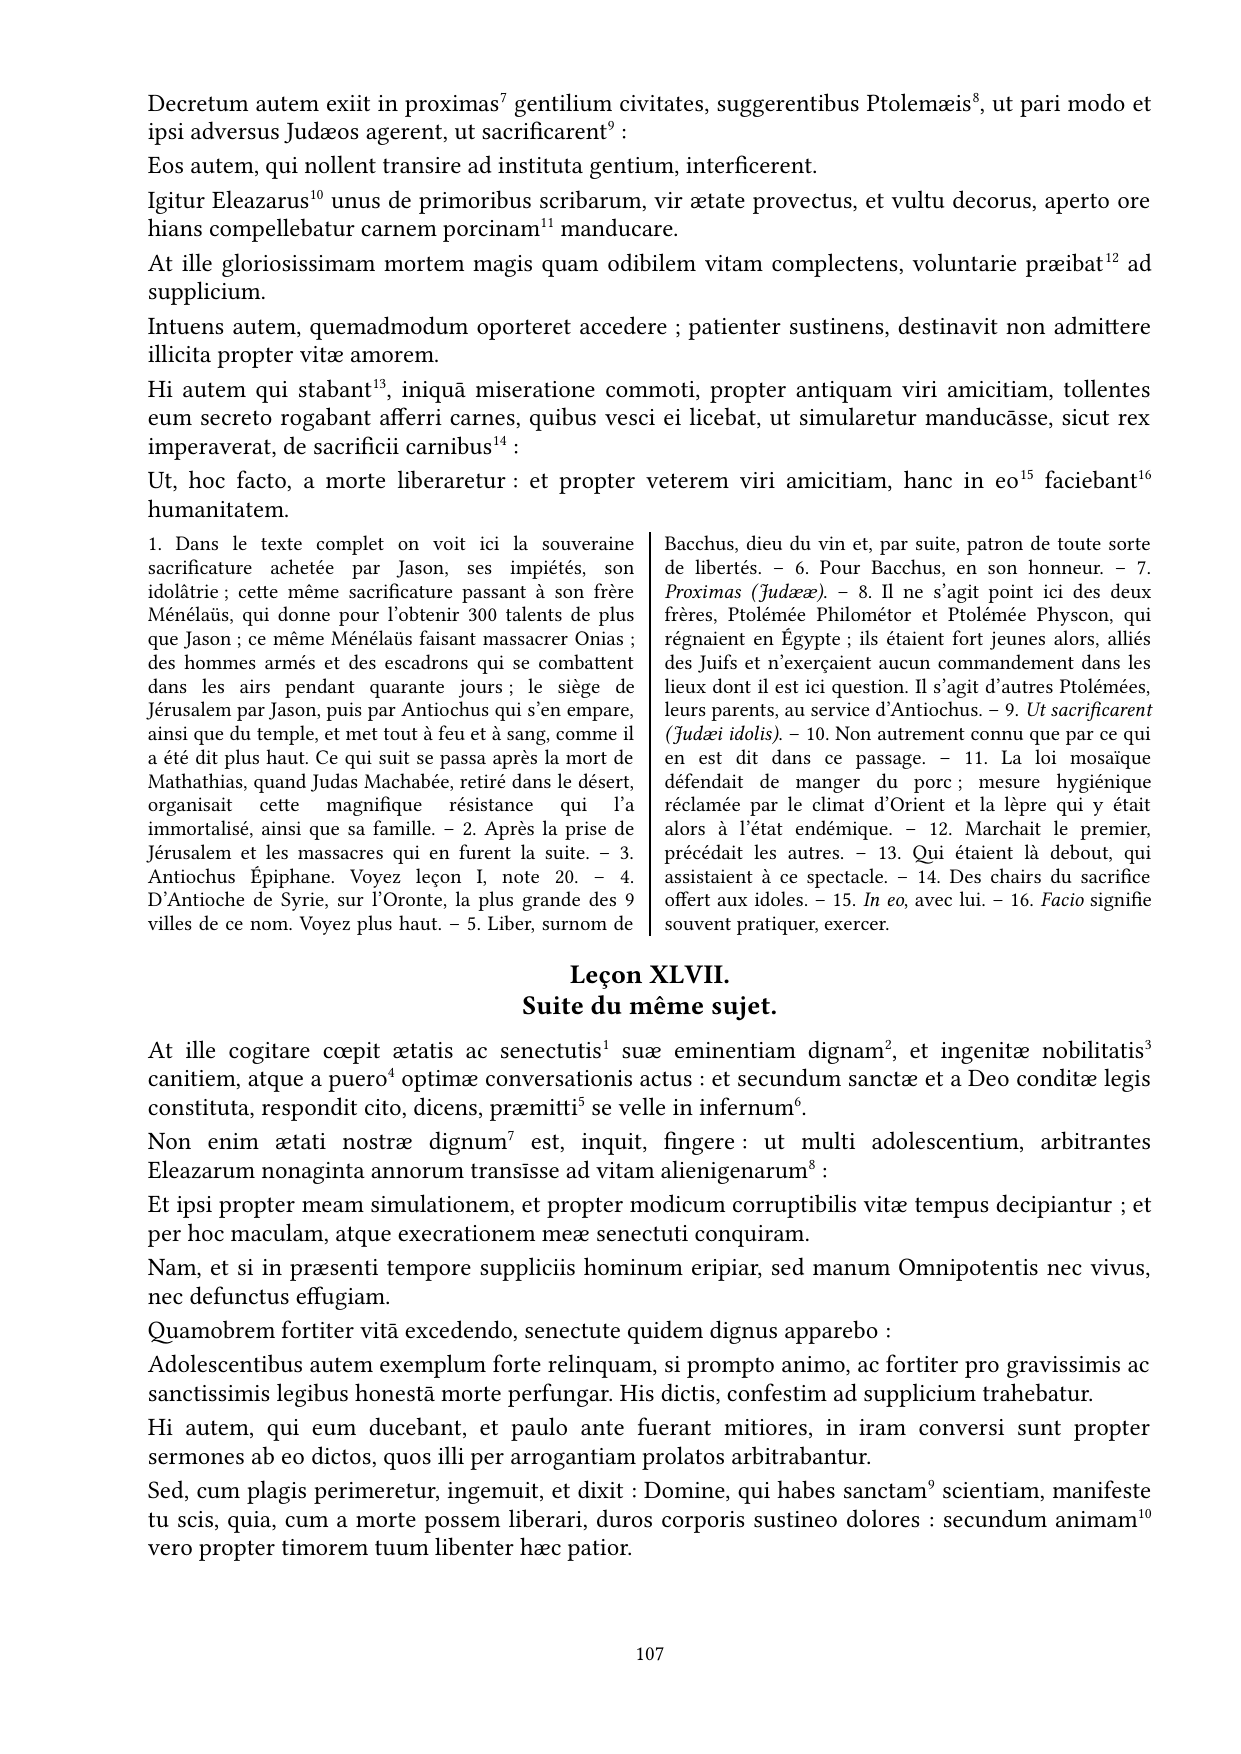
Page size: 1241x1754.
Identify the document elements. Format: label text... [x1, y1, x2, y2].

text At ille cogitare cœpit ætatis ac senectutis1 suæ eminentiam dignam2, et ingenitæ nobilitatis3 canitiem, atque a puero4 optimæ conversationis actus : et secundum sanctæ et a Deo conditæ legis constituta, respondit cito, dicens, præmitti5 se velle in infernum6. [148, 1036, 1152, 1122]
text Decretum autem exiit in proximas7 gentilium civitates, suggerentibus Ptolemæis8, ut pari modo et ipsi adversus Judæos agerent, ut sacrificarent9 : [148, 88, 1152, 146]
text At ille gloriosissimam mortem magis quam odibilem vitam complectens, voluntarie præibat12 ad supplicium. [148, 249, 1152, 306]
text Sed, cum plagis perimeretur, ingemuit, et dixit : Domine, qui habes sanctam9 scientiam, manifeste tu scis, quia, cum a morte possem liberari, duros corporis sustineo dolores : secundum animam10 vero propter timorem tuum libenter hæc patior. [148, 1476, 1152, 1562]
text Intuens autem, quemadmodum oporteret accedere ; patienter sustinens, destinavit non admittere illicita propter vitæ amorem. [148, 312, 1152, 369]
text Et ipsi propter meam simulationem, et propter modicum corruptibilis vitæ tempus decipiantur ; et per hoc maculam, atque execrationem meæ senectuti conquiram. [148, 1190, 1152, 1247]
text 1. Dans le texte complet on voit ici la souveraine sacrificature achetée par Jason, ses impiétés, son idolâtrie ; cette même sacrificature passant à son frère Ménélaüs, qui donne pour l’obtenir 300 talents de plus que Jason ; ce même Ménélaüs faisant massacrer Onias ; des hommes armés et des escadrons qui se combattent dans les airs pendant quarante jours ; le siège de Jérusalem par Jason, puis par Antiochus qui s’en empare, ainsi que du temple, et met tout à feu et à sang, comme il a été dit plus haut. Ce qui suit se passa après la mort de Mathathias, quand Judas Machabée, retiré dans le désert, organisait cette magnifique résistance qui l’a immortalisé, ainsi que sa famille. – 2. Après la prise de Jérusalem et les massacres qui en furent la suite. – 3. Antiochus Épiphane. Voyez leçon I, note 20. – 4. D’Antioche de Syrie, sur l’Oronte, la plus grande des 9 villes de ce nom. Voyez plus haut. – 5. Liber, surnom de [148, 532, 635, 936]
text Eos autem, qui nollent transire ad instituta gentium, interficerent. [148, 151, 1152, 180]
text Hi autem qui stabant13, iniquā miseratione commoti, propter antiquam viri amicitiam, tollentes eum secreto rogabant afferri carnes, quibus vesci ei licebat, ut simularetur manducāsse, sicut rex imperaverat, de sacrificii carnibus14 : [148, 374, 1152, 460]
text Ut, hoc facto, a morte liberaretur : et propter veterem viri amicitiam, hanc in eo15 faciebant16 humanitatem. [148, 466, 1152, 523]
text Nam, et si in præsenti tempore suppliciis hominum eripiar, sed manum Omnipotentis nec vivus, nec defunctus effugiam. [148, 1253, 1152, 1310]
text Leçon XLVII. Suite du même sujet. [148, 959, 1152, 1021]
text Bacchus, dieu du vin et, par suite, patron de toute sorte de libertés. – 6. Pour Bacchus, en son honneur. – 7. Proximas (Judææ). – 8. Il ne s’agit point ici des deux frères, Ptolémée Philométor et Ptolémée Physcon, qui régnaient en Égypte ; ils étaient fort jeunes alors, alliés des Juifs et n’exerçaient aucun commandement dans les lieux dont il est ici question. Il s’agit d’autres Ptolémées, leurs parents, au service d’Antiochus. – 9. Ut sacrificarent (Judæi idolis). – 10. Non autrement connu que par ce qui en est dit dans ce passage. – 11. La loi mosaïque défendait de manger du porc ; mesure hygiénique réclamée par le climat d’Orient et la lèpre qui y était alors à l’état endémique. – 12. Marchait le premier, précédait les autres. – 13. Qui étaient là debout, qui assistaient à ce spectacle. – 14. Des chairs du sacrifice offert aux idoles. – 15. In eo, avec lui. – 16. Facio signifie souvent pratiquer, exercer. [664, 532, 1152, 936]
text Quamobrem fortiter vitā excedendo, senectute quidem dignus apparebo : [148, 1316, 1152, 1345]
text Non enim ætati nostræ dignum7 est, inquit, fingere : ut multi adolescentium, arbitrantes Eleazarum nonaginta annorum transīsse ad vitam alienigenarum8 : [148, 1127, 1152, 1184]
text Igitur Eleazarus10 unus de primoribus scribarum, vir ætate provectus, et vultu decorus, aperto ore hians compellebatur carnem porcinam11 manducare. [148, 186, 1152, 243]
text Hi autem, qui eum ducebant, et paulo ante fuerant mitiores, in iram conversi sunt propter sermones ab eo dictos, quos illi per arrogantiam prolatos arbitrabantur. [148, 1413, 1152, 1471]
text Adolescentibus autem exemplum forte relinquam, si prompto animo, ac fortiter pro gravissimis ac sanctissimis legibus honestā morte perfungar. His dictis, confestim ad supplicium trahebatur. [148, 1351, 1152, 1408]
